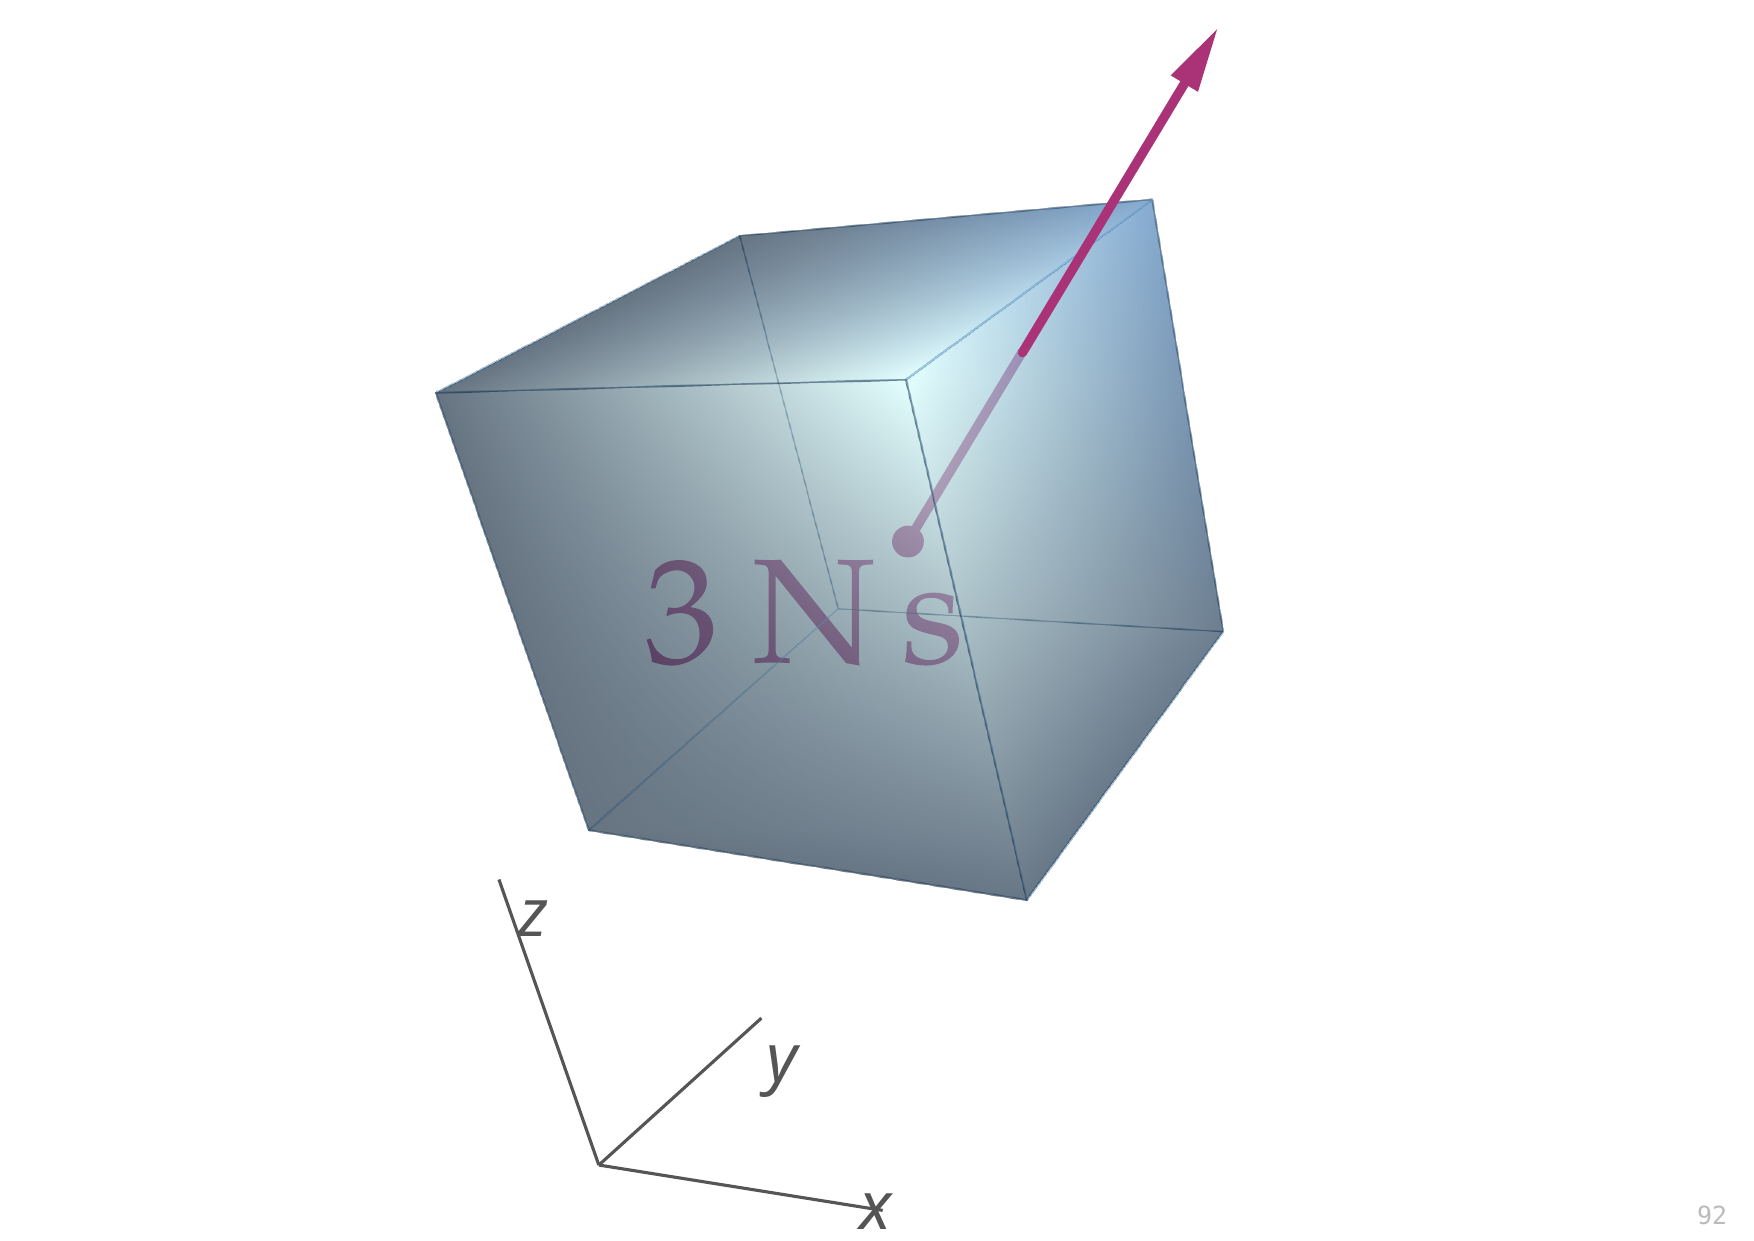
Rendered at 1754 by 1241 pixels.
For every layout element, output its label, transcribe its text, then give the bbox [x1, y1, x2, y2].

text_box y [751, 994, 793, 1083]
text_box z [503, 848, 543, 937]
text_box x [844, 1141, 886, 1230]
